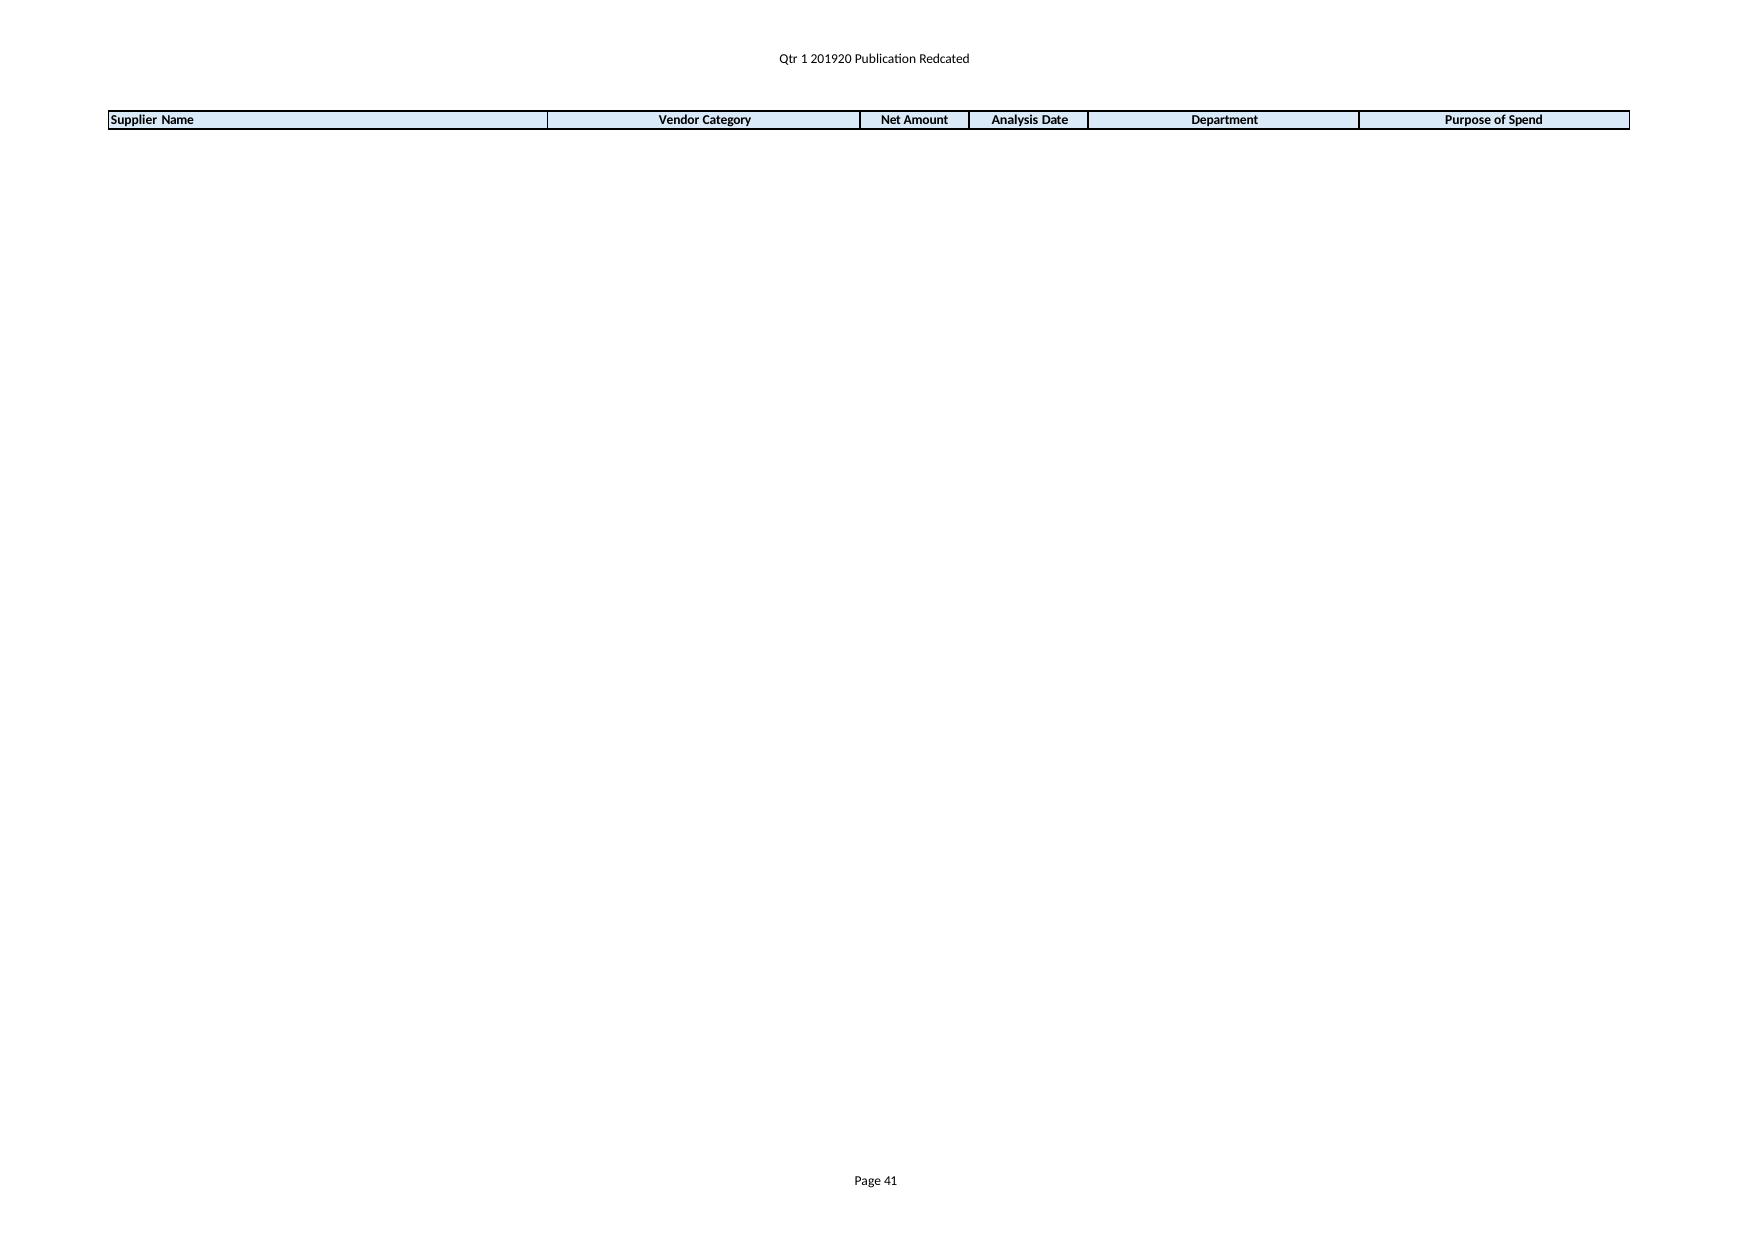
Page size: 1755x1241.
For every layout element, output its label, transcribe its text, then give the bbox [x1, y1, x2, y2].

table_header Department [1089, 112, 1358, 128]
table_header Purpose of Spend [1360, 112, 1629, 128]
table_header Supplier Name [109, 112, 547, 128]
table_header Net Amount [861, 112, 968, 128]
table_header Vendor Category [548, 112, 859, 128]
table_header Analysis Date [970, 112, 1087, 128]
